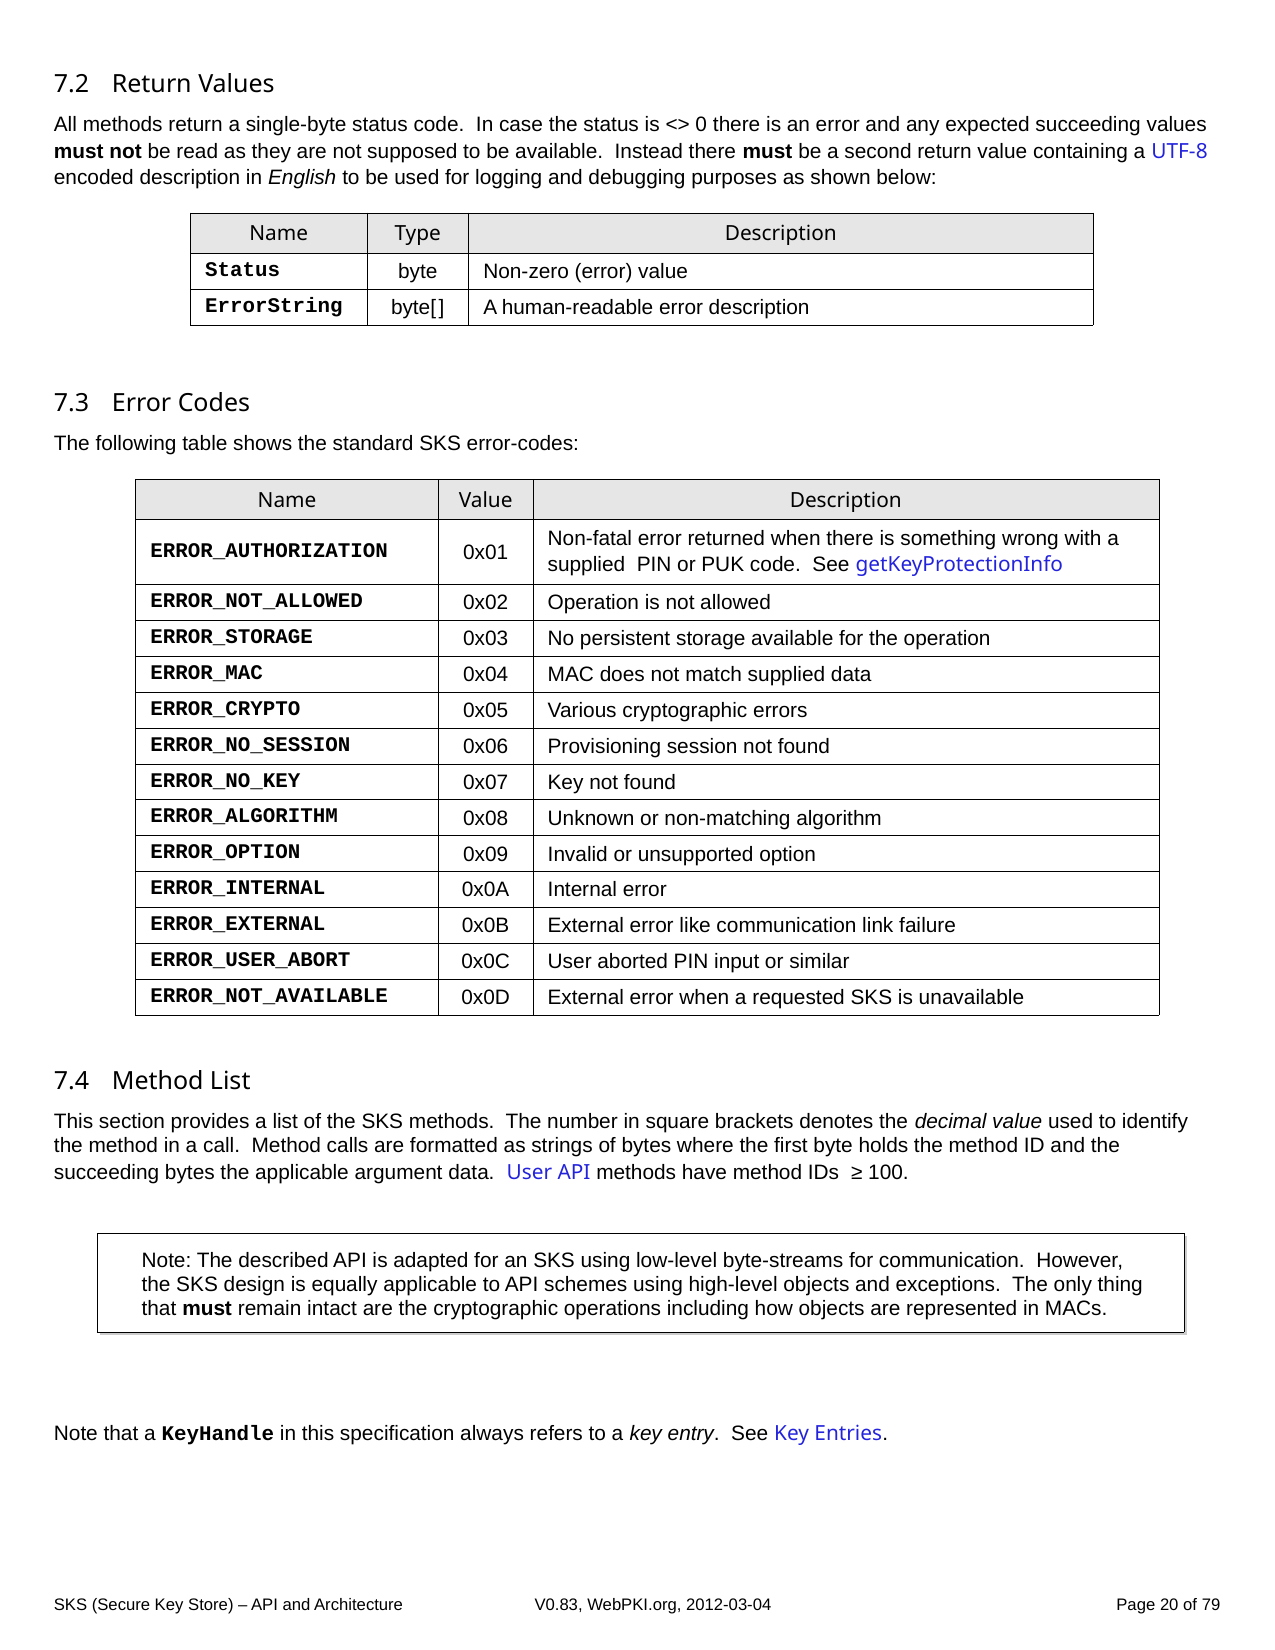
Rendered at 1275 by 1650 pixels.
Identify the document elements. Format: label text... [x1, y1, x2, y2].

table_cell User aborted PIN input or similar [534, 944, 1159, 979]
table_header Description [534, 480, 1159, 519]
table_cell MAC does not match supplied data [534, 657, 1159, 692]
table_cell External error like communication link failure [534, 908, 1159, 943]
table_cell 0x08 [439, 800, 533, 835]
table_cell ErrorString [191, 290, 367, 325]
table_cell Key not found [534, 765, 1159, 799]
table_cell 0x09 [439, 836, 533, 871]
table_cell 0x01 [439, 520, 533, 584]
table_cell ERROR_OPTION [136, 836, 438, 871]
table_cell 0x02 [439, 585, 533, 620]
table_cell ERROR_NO_KEY [136, 765, 438, 799]
table_cell byte⁮[ ] [368, 290, 468, 325]
table_header Name [136, 480, 438, 519]
table_cell External error when a requested SKS is unavailable [534, 980, 1159, 1015]
text All methods return a single-byte status code. In case the status is <> 0 there is an error and any expected succeeding values must not be read as they are not supposed to be available. Instead there must be a second return value containing a UTF-8 encoded description in English to be used for logging and debugging purposes as shown below: [54, 112, 1221, 212]
table_cell Invalid or unsupported option [534, 836, 1159, 871]
table_cell Status [191, 254, 367, 289]
table_cell Unknown or non-matching algorithm [534, 800, 1159, 835]
table_cell Internal error [534, 872, 1159, 907]
table_cell A human-readable error description [469, 290, 1093, 325]
subtitle Method List [54, 1063, 1221, 1097]
table_cell ERROR_EXTERNAL [136, 908, 438, 943]
subtitle Error Codes [54, 384, 1221, 419]
table_cell Operation is not allowed [534, 585, 1159, 620]
table_header Value [439, 480, 533, 519]
table_cell ERROR_STORAGE [136, 621, 438, 656]
table_cell ERROR_USER_ABORT [136, 944, 438, 979]
table_cell ERROR_AUTHORIZATION [136, 520, 438, 584]
table_cell Non-zero (error) value [469, 254, 1093, 289]
table_cell 0x05 [439, 693, 533, 727]
table_cell ERROR_NOT_AVAILABLE [136, 980, 438, 1015]
table_cell ERROR_NO_SESSION [136, 729, 438, 763]
table_cell 0x04 [439, 657, 533, 692]
table_cell Provisioning session not found [534, 729, 1159, 763]
table_cell 0x0C [439, 944, 533, 979]
table_cell ERROR_INTERNAL [136, 872, 438, 907]
table_cell 0x06 [439, 729, 533, 763]
subtitle Return Values [54, 66, 1221, 100]
table_cell 0x07 [439, 765, 533, 799]
table_header Description [469, 214, 1093, 253]
table_cell 0x0D [439, 980, 533, 1015]
table_cell ERROR_NOT_ALLOWED [136, 585, 438, 620]
table_cell Various cryptographic errors [534, 693, 1159, 727]
text This section provides a list of the SKS methods. The number in square brackets denotes the decimal value used to identify the method in a call. Method calls are formatted as strings of bytes where the first byte holds the method ID and the succeeding bytes the applicable argument data. User API methods have method IDs ≥ 100. [54, 1109, 1221, 1209]
table_cell 0x0A [439, 872, 533, 907]
table_cell No persistent storage available for the operation [534, 621, 1159, 656]
text Note that a KeyHandle in this specification always refers to a key entry. See Key Entries. [54, 1418, 1221, 1447]
table_cell 0x0B [439, 908, 533, 943]
table_cell byte [368, 254, 468, 289]
table_header Note: The described API is adapted for an SKS using low-level byte-streams for communication. However, the SKS design is equally applicable to API schemes using high-level objects and exceptions. The only thing that must remain intact are the cryptographic operations including how objects are represented in MACs. [98, 1234, 1184, 1332]
table_cell 0x03 [439, 621, 533, 656]
table_cell ERROR_MAC [136, 657, 438, 692]
table_cell ERROR_CRYPTO [136, 693, 438, 727]
text The following table shows the standard SKS error-codes: [54, 431, 1221, 479]
table_header Type [368, 214, 468, 253]
table_cell Non-fatal error returned when there is something wrong with a supplied PIN or PUK code. See getKeyProtectionInfo [534, 520, 1159, 584]
table_cell ERROR_ALGORITHM [136, 800, 438, 835]
table_header Name [191, 214, 367, 253]
